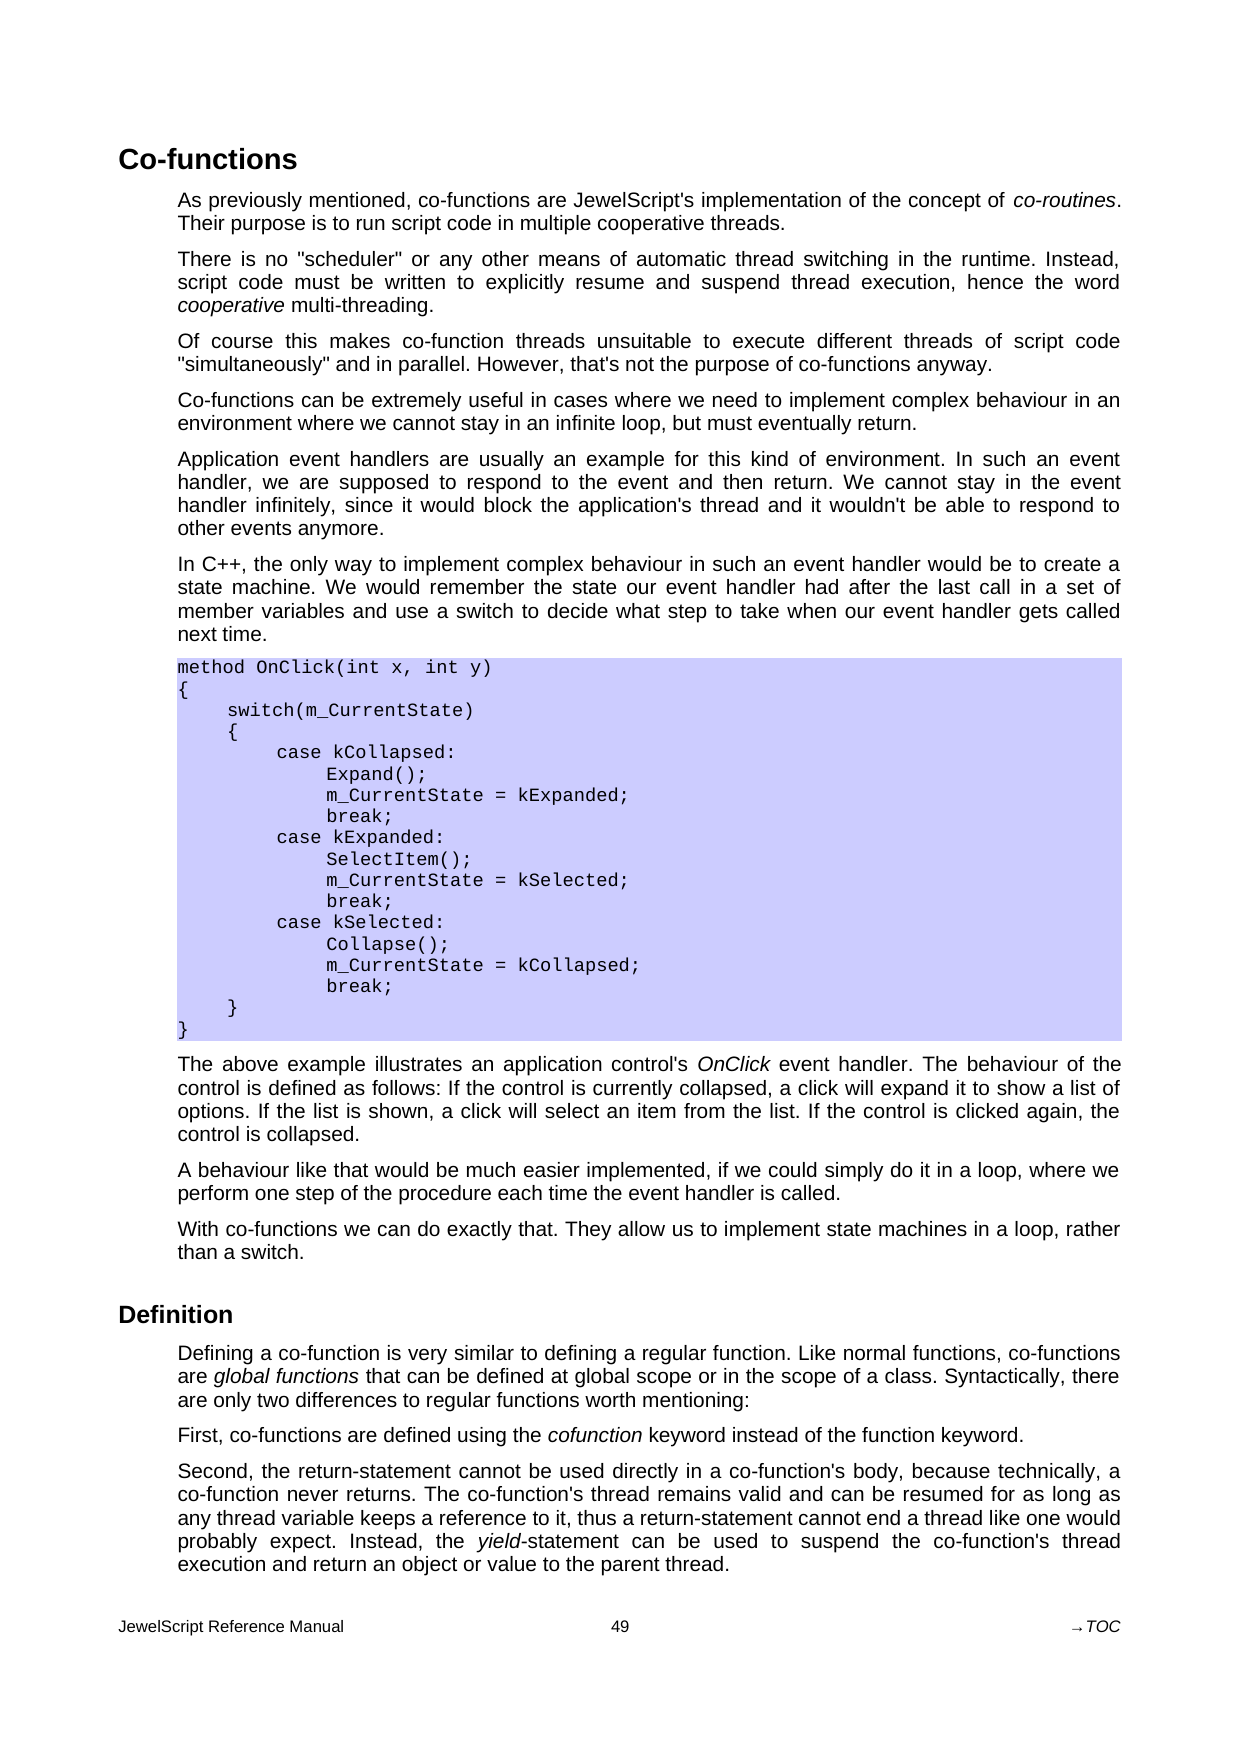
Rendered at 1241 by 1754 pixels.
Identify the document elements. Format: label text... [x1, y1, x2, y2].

text In C++, the only way to implement complex behaviour in such an event handler would be to create a state machine. We would remember the state our event handler had after the last call in a set of member variables and use a switch to decide what step to take when our event handler gets called next time. [177, 553, 1122, 646]
subtitle Definition [118, 1301, 1122, 1329]
text With co-functions we can do exactly that. They allow us to implement state machines in a loop, rather than a switch. [177, 1217, 1122, 1264]
text Second, the return-statement cannot be used directly in a co-function's body, because technically, a co-function never returns. The co-function's thread remains valid and can be resumed for as long as any thread variable keeps a reference to it, thus a return-statement cannot end a thread like one would probably expect. Instead, the yield-statement can be used to suspend the co-function's thread execution and return an object or value to the parent thread. [177, 1460, 1122, 1576]
text First, co-functions are defined using the cofunction keyword instead of the function keyword. [177, 1424, 1122, 1447]
text Co-functions can be extremely useful in cases where we need to implement complex behaviour in an environment where we cannot stay in an infinite loop, but must eventually return. [177, 388, 1122, 435]
text As previously mentioned, co-functions are JewelScript's implementation of the concept of co-routines. Their purpose is to run script code in multiple cooperative threads. [177, 188, 1122, 235]
text The above example illustrates an application control's OnClick event handler. The behaviour of the control is defined as follows: If the control is currently collapsed, a click will expand it to show a list of options. If the list is shown, a click will select an item from the list. If the control is clicked again, the control is collapsed. [177, 1053, 1122, 1146]
text Of course this makes co-function threads unsuitable to execute different threads of script code "simultaneously" and in parallel. However, that's not the purpose of co-functions anyway. [177, 329, 1122, 376]
subtitle Co-functions [118, 143, 1122, 176]
text A behaviour like that would be much easier implemented, if we could simply do it in a loop, where we perform one step of the procedure each time the event handler is called. [177, 1158, 1122, 1205]
text method OnClick(int x, int y) { switch(m_CurrentState) { case kCollapsed: Expand(); m_CurrentState = kExpanded; break; case kExpanded: SelectItem(); m_CurrentState = kSelected; break; case kSelected: Collapse(); m_CurrentState = kCollapsed; break; } } [177, 658, 1122, 1041]
text There is no "scheduler" or any other means of automatic thread switching in the runtime. Instead, script code must be written to explicitly resume and suspend thread execution, hence the word cooperative multi-threading. [177, 247, 1122, 317]
text Defining a co-function is very similar to defining a regular function. Like normal functions, co-functions are global functions that can be defined at global scope or in the scope of a class. Syntactically, there are only two differences to regular functions worth mentioning: [177, 1342, 1122, 1411]
text Application event handlers are usually an example for this kind of environment. In such an event handler, we are supposed to respond to the event and then return. We cannot stay in the event handler infinitely, since it would block the application's thread and it wouldn't be able to respond to other events anymore. [177, 447, 1122, 540]
